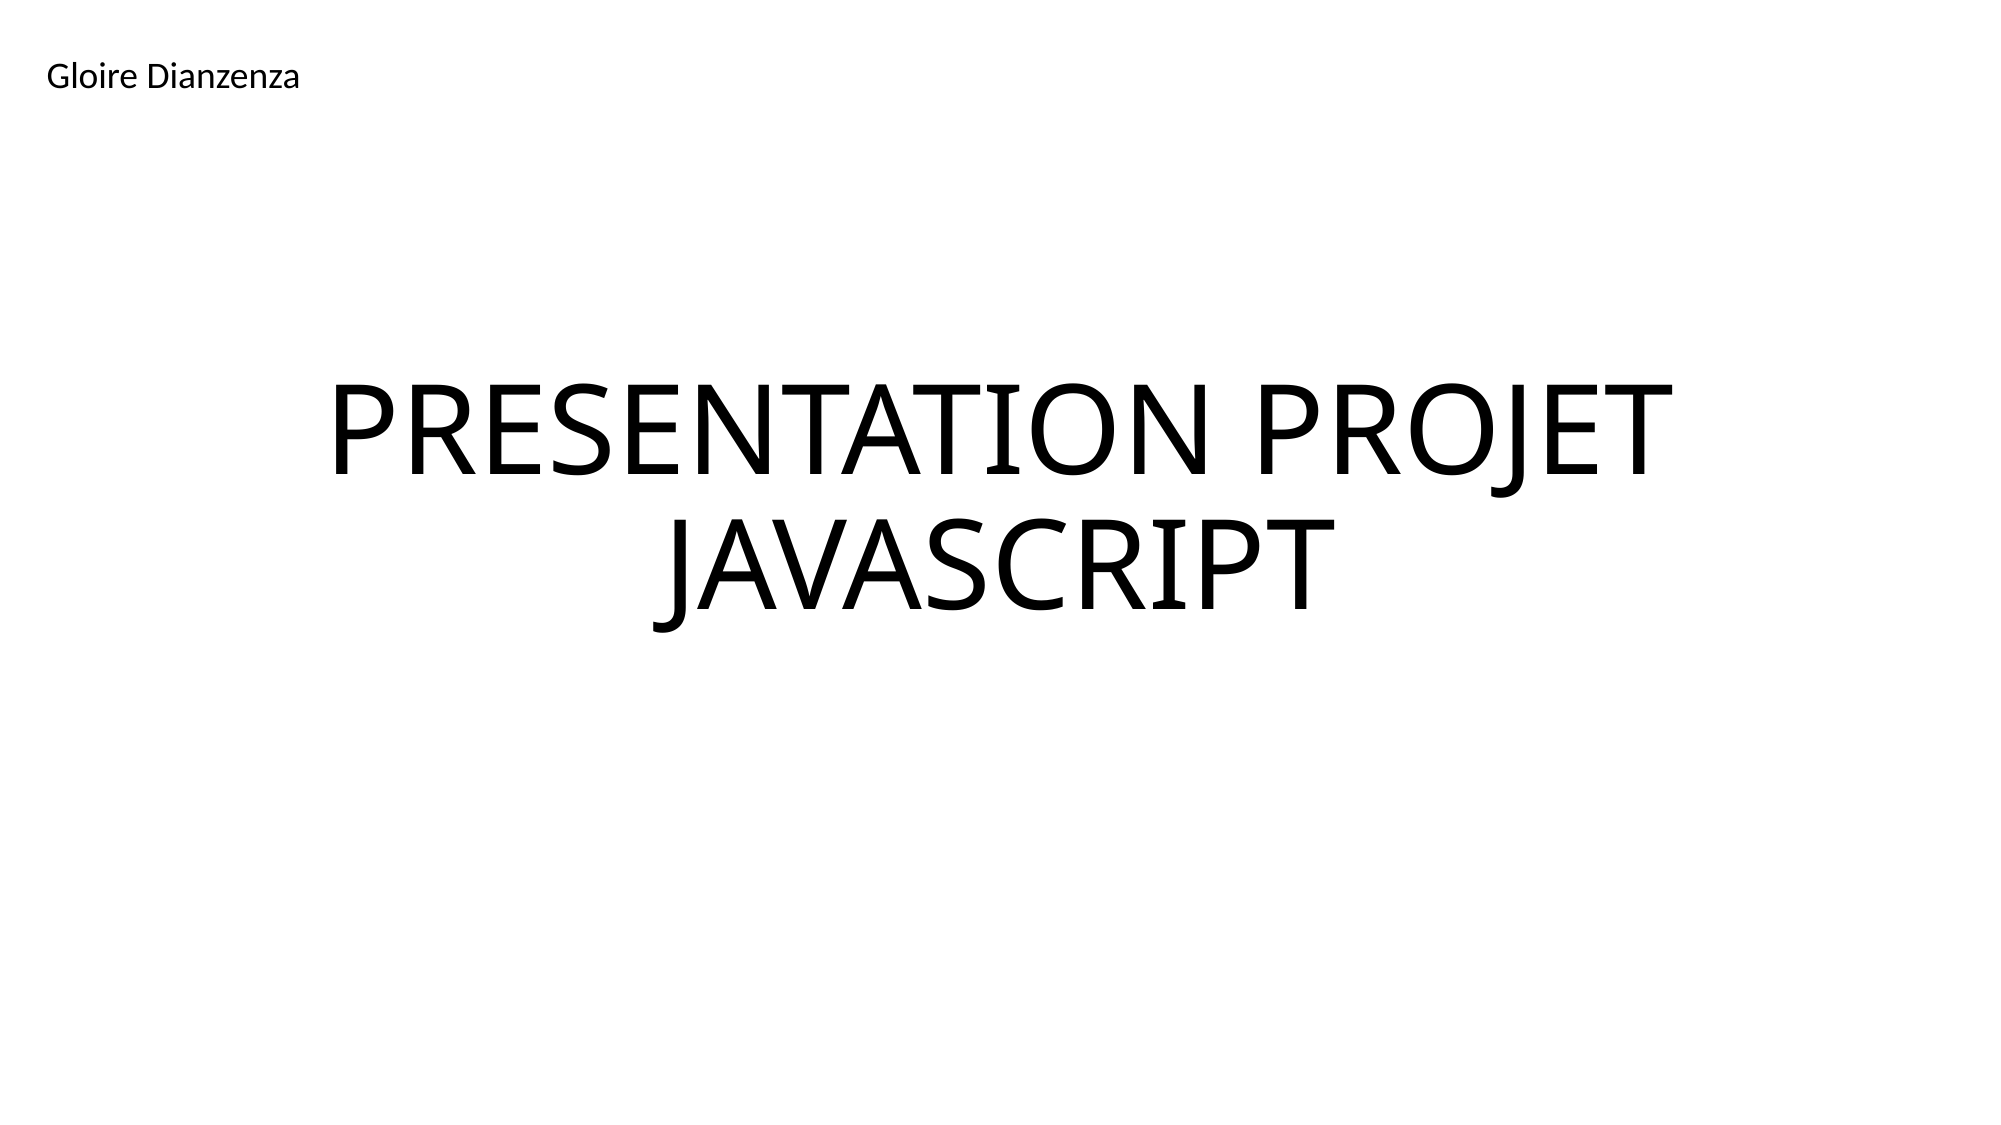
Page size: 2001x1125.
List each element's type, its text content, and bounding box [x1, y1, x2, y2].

text_box Gloire Dianzenza [31, 43, 320, 104]
title PRESENTATION PROJET JAVASCRIPT [249, 264, 1750, 645]
